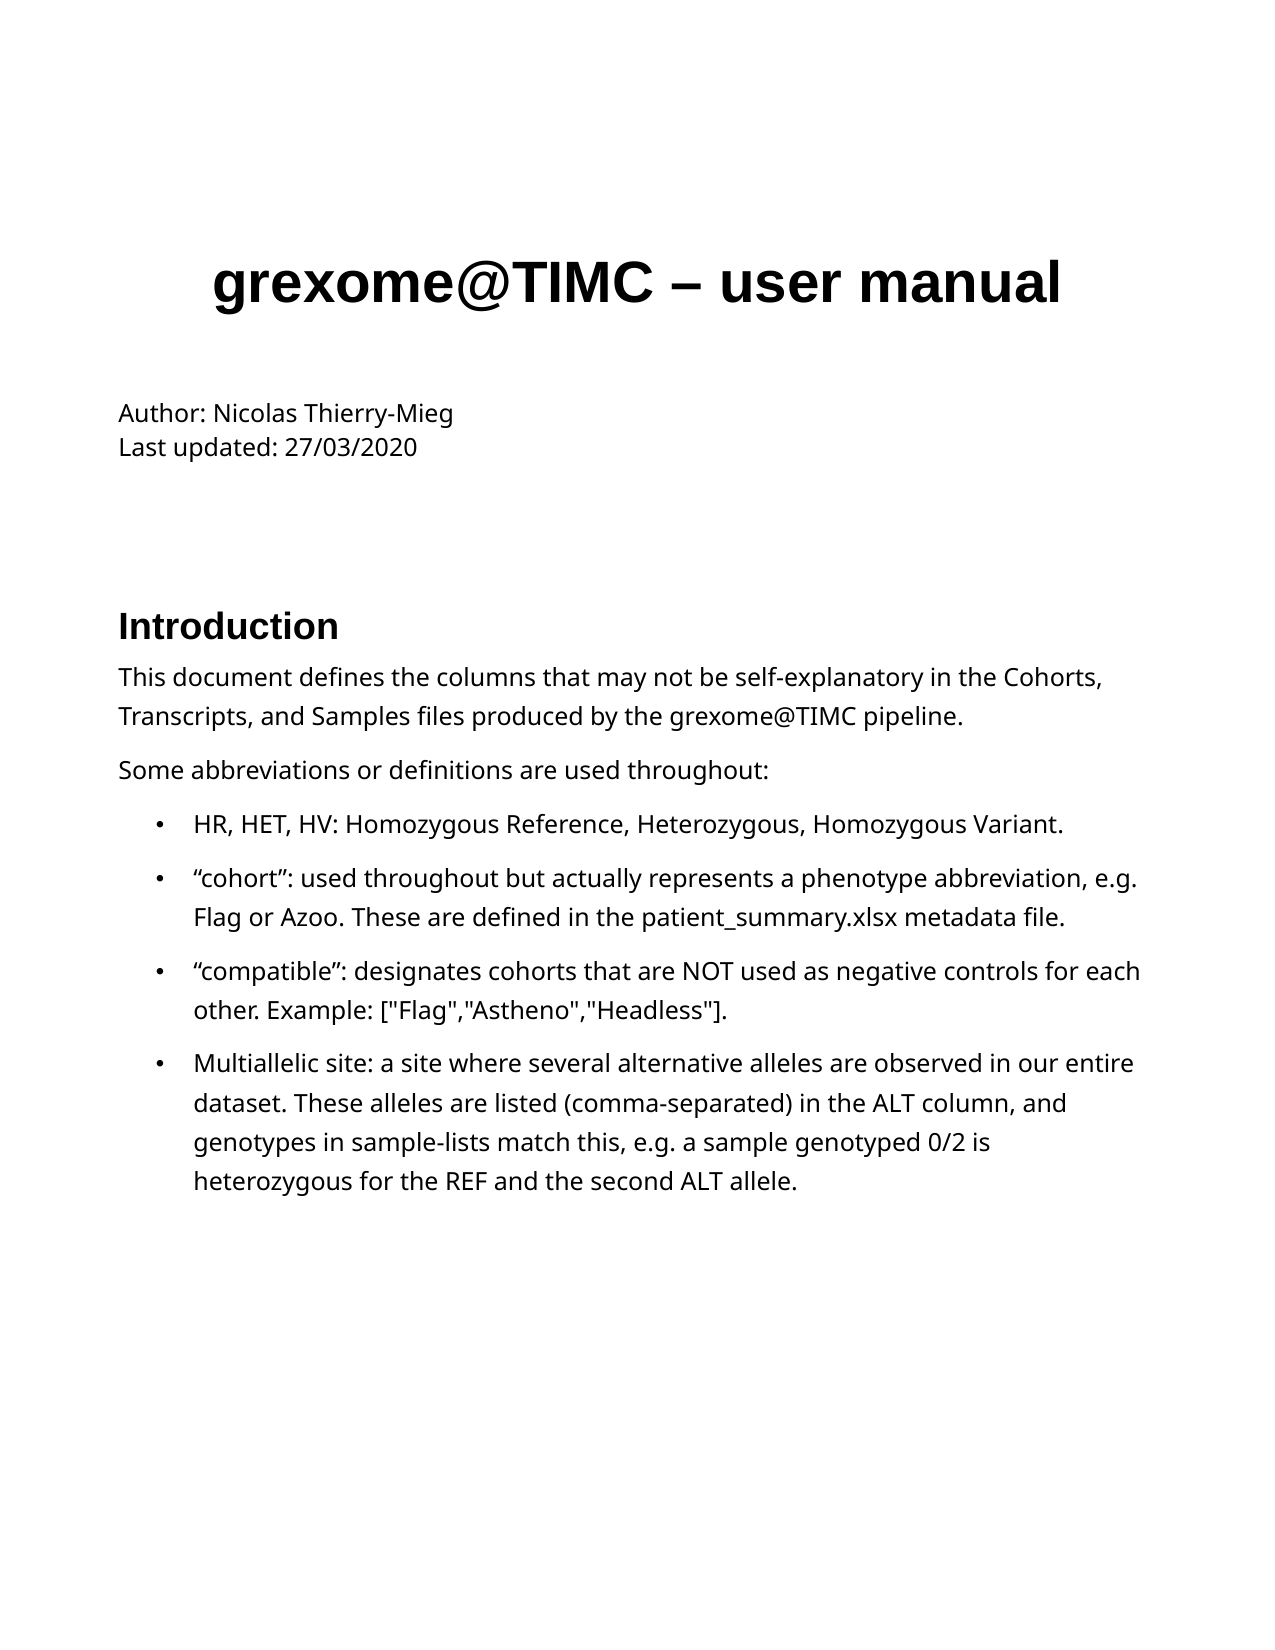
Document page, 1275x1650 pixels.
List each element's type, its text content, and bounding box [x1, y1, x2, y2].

list “compatible”: designates cohorts that are NOT used as negative controls for each other. Example: ["Flag","Astheno","Headless"]. [156, 953, 1157, 1026]
title grexome@TIMC – user manual [118, 248, 1157, 315]
text This document defines the columns that may not be self-explanatory in the Cohorts, Transcripts, and Samples files produced by the grexome@TIMC pipeline. [118, 660, 1157, 733]
text Author: Nicolas Thierry-Mieg [118, 395, 1157, 429]
text Last updated: 27/03/2020 [118, 429, 1157, 463]
subtitle Introduction [118, 604, 1157, 647]
text Some abbreviations or definitions are used throughout: [118, 753, 1157, 787]
list “cohort”: used throughout but actually represents a phenotype abbreviation, e.g. Flag or Azoo. These are defined in the patient_summary.xlsx metadata file. [156, 860, 1157, 933]
list HR, HET, HV: Homozygous Reference, Heterozygous, Homozygous Variant. [156, 807, 1157, 841]
list Multiallelic site: a site where several alternative alleles are observed in our entire dataset. These alleles are listed (comma-separated) in the ALT column, and genotypes in sample-lists match this, e.g. a sample genotyped 0/2 is heterozygous for the REF and the second ALT allele. [156, 1046, 1157, 1198]
